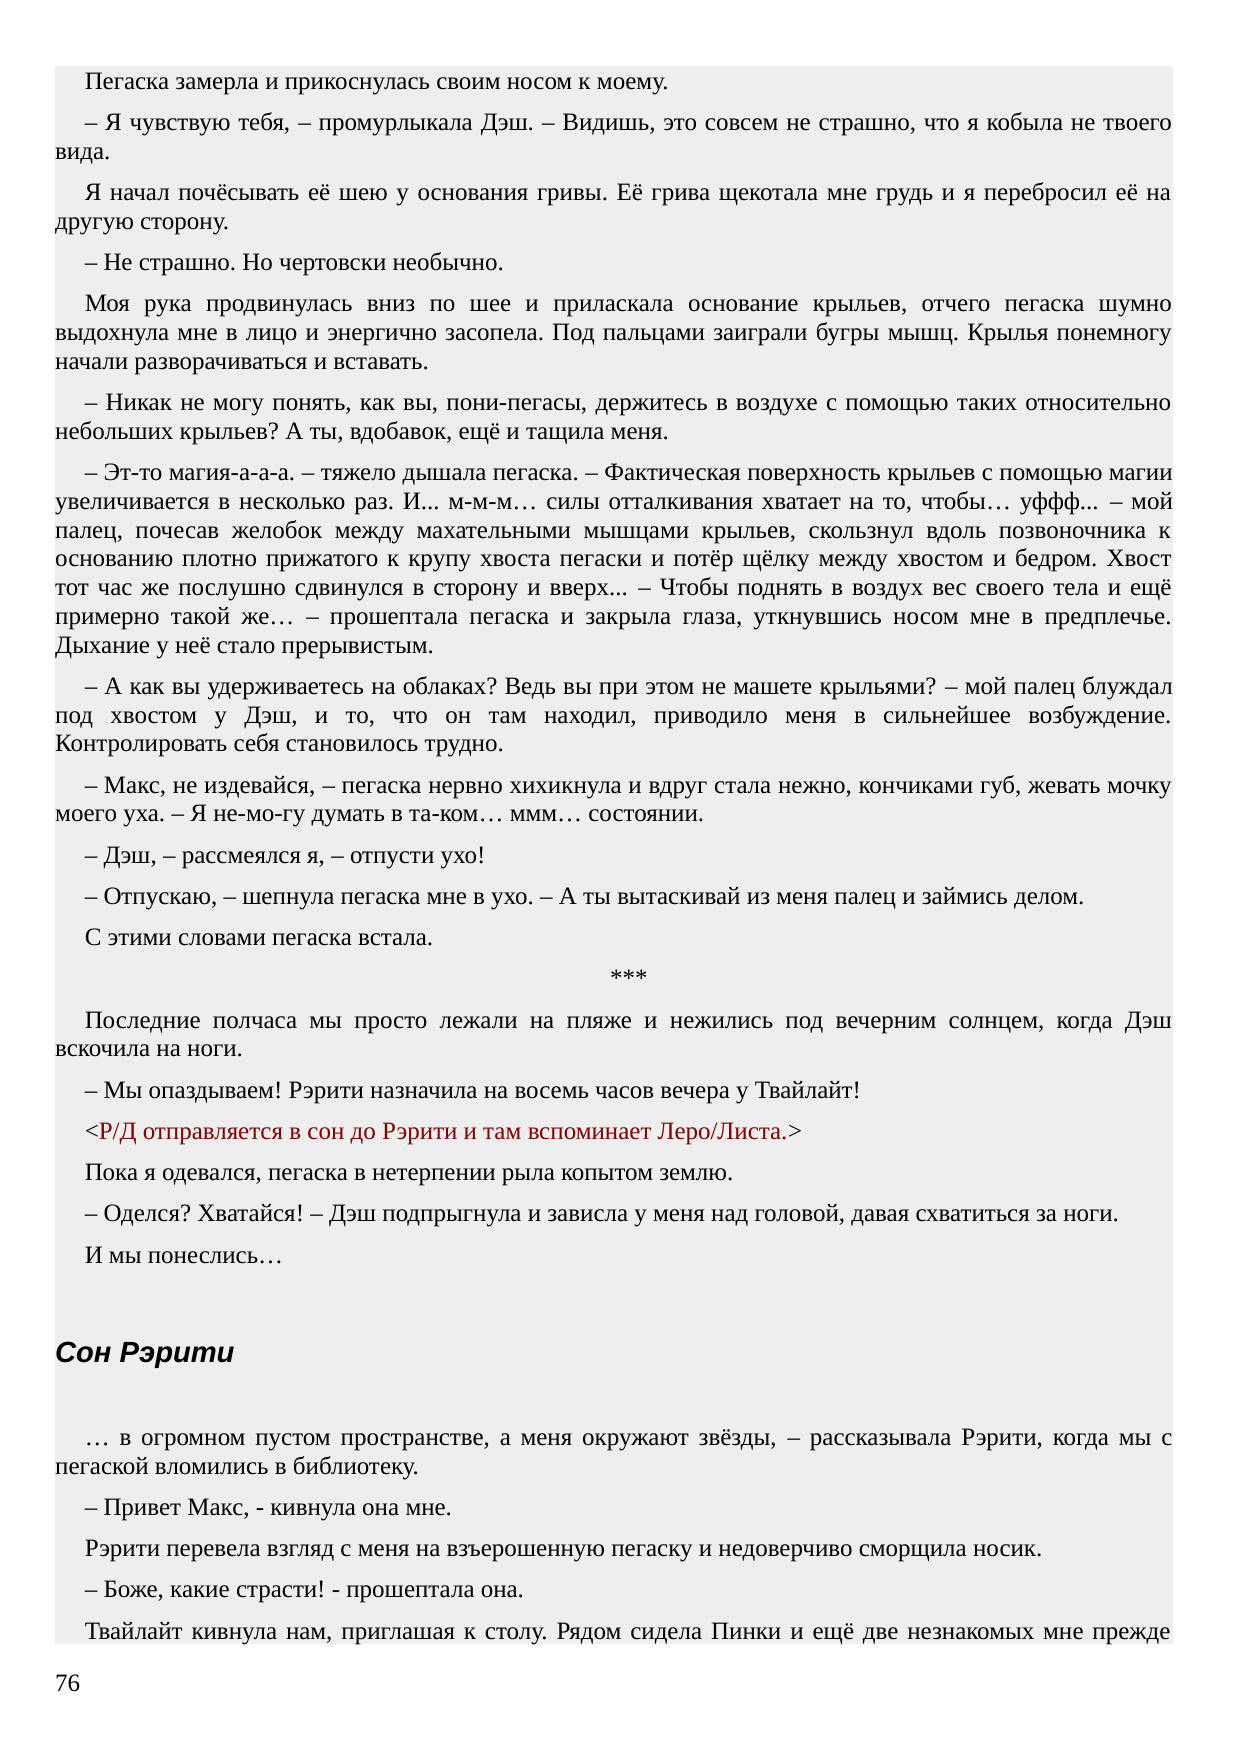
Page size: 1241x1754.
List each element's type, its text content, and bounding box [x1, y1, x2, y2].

text – Мы опаздываем! Рэрити назначила на восемь часов вечера у Твайлайт! [55, 1075, 1173, 1103]
text – Не страшно. Но чертовски необычно. [55, 247, 1173, 276]
text – Макс, не издевайся, – пегаска нервно хихикнула и вдруг стала нежно, кончиками губ, жевать мочку моего уха. – Я не-мо-гу думать в та-ком… ммм… состоянии. [55, 770, 1173, 827]
text – Отпускаю, – шепнула пегаска мне в ухо. – А ты вытаскивай из меня палец и займись делом. [55, 881, 1173, 910]
text Пегаска замерла и прикоснулась своим носом к моему. [55, 66, 1173, 95]
text Пока я одевался, пегаска в нетерпении рыла копытом землю. [55, 1157, 1173, 1186]
text Твайлайт кивнула нам, приглашая к столу. Рядом сидела Пинки и ещё две незнакомых мне прежде [55, 1616, 1173, 1644]
text Моя рука продвинулась вниз по шее и приласкала основание крыльев, отчего пегаска шумно выдохнула мне в лицо и энергично засопела. Под пальцами заиграли бугры мышц. Крылья понемногу начали разворачиваться и вставать. [55, 288, 1173, 375]
text – Боже, какие страсти! - прошептала она. [55, 1574, 1173, 1603]
subtitle Сон Рэрити [55, 1335, 1173, 1368]
text Последние полчаса мы просто лежали на пляже и нежились под вечерним солнцем, когда Дэш вскочила на ноги. [55, 1005, 1173, 1062]
text – Эт-то магия-а-а-а. – тяжело дышала пегаска. – Фактическая поверхность крыльев с помощью магии увеличивается в несколько раз. И... м-м-м… силы отталкивания хватает на то, чтобы… уффф... – мой палец, почесав желобок между махательными мышцами крыльев, скользнул вдоль позвоночника к основанию плотно прижатого к крупу хвоста пегаски и потёр щёлку между хвостом и бедром. Хвост тот час же послушно сдвинулся в сторону и вверх... – Чтобы поднять в воздух вес своего тела и ещё примерно такой же… – прошептала пегаска и закрыла глаза, уткнувшись носом мне в предплечье. Дыхание у неё стало прерывистым. [55, 457, 1173, 658]
text Рэрити перевела взгляд с меня на взъерошенную пегаску и недоверчиво сморщила носик. [55, 1533, 1173, 1562]
text – Я чувствую тебя, – промурлыкала Дэш. – Видишь, это совсем не страшно, что я кобыла не твоего вида. [55, 107, 1173, 165]
text – Оделся? Хватайся! – Дэш подпрыгнула и зависла у меня над головой, давая схватиться за ноги. [55, 1198, 1173, 1227]
text – Дэш, – рассмеялся я, – отпусти ухо! [55, 840, 1173, 868]
text Я начал почёсывать её шею у основания гривы. Её грива щекотала мне грудь и я перебросил её на другую сторону. [55, 177, 1173, 235]
text – Никак не могу понять, как вы, пони-пегасы, держитесь в воздухе с помощью таких относительно небольших крыльев? А ты, вдобавок, ещё и тащила меня. [55, 387, 1173, 445]
text <Р/Д отправляется в сон до Рэрити и там вспоминает Леро/Листа.> [55, 1116, 1173, 1145]
text – А как вы удерживаетесь на облаках? Ведь вы при этом не машете крыльями? – мой палец блуждал под хвостом у Дэш, и то, что он там находил, приводило меня в сильнейшее возбуждение. Контролировать себя становилось трудно. [55, 671, 1173, 757]
text И мы понеслись… [55, 1240, 1173, 1268]
text … в огромном пустом пространстве, а меня окружают звёзды, – рассказывала Рэрити, когда мы с пегаской вломились в библиотеку. [55, 1422, 1173, 1479]
text С этими словами пегаска встала. [55, 922, 1173, 951]
text – Привет Макс, - кивнула она мне. [55, 1492, 1173, 1521]
text *** [55, 963, 1173, 992]
